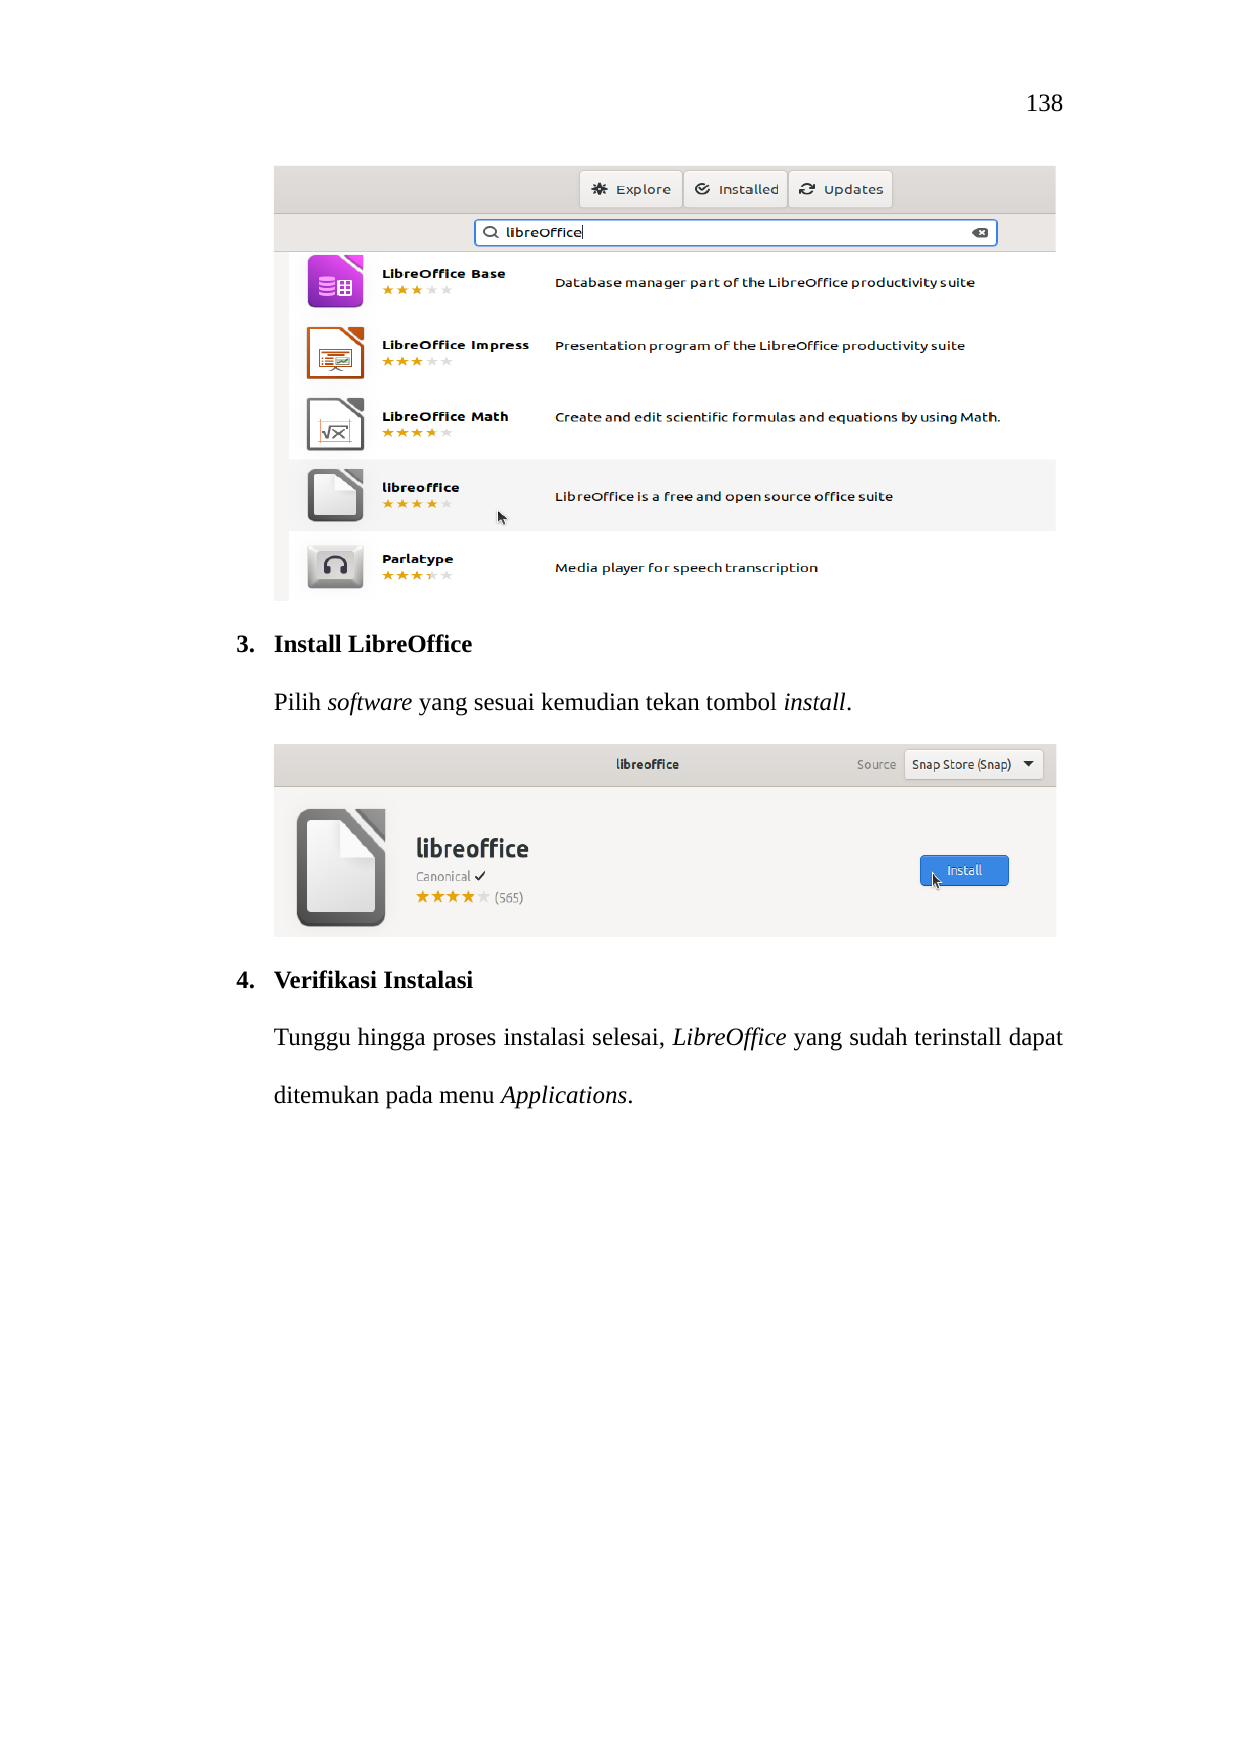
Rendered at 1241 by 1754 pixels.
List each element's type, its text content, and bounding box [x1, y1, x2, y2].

picture [273, 744, 1057, 937]
list Install LibreOffice [236, 629, 1063, 658]
list Tunggu hingga proses instalasi selesai, LibreOffice yang sudah terinstall dapat ditemukan pada menu Applications. [236, 1022, 1063, 1109]
picture [273, 165, 1056, 601]
list Verifikasi Instalasi [236, 965, 1063, 994]
list Pilih software yang sesuai kemudian tekan tombol install. [236, 687, 1063, 716]
